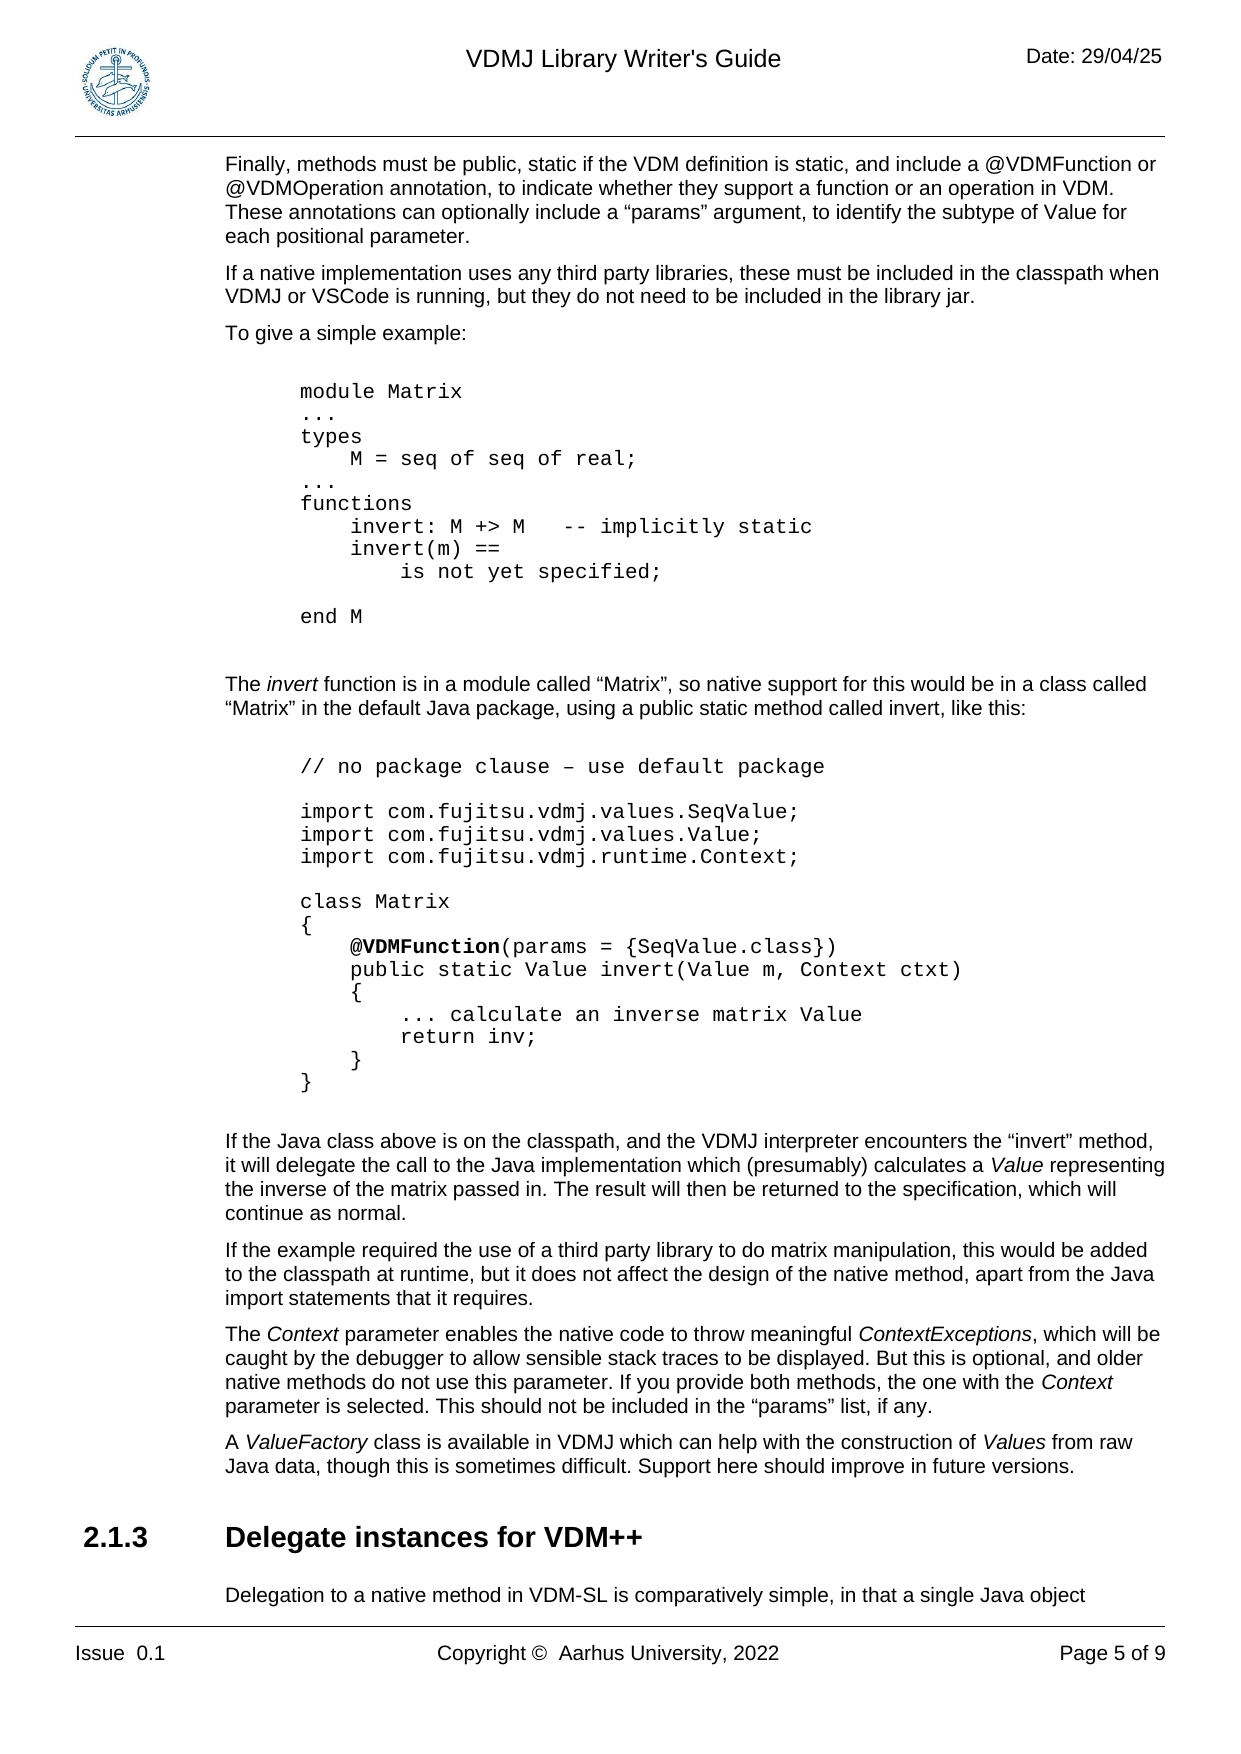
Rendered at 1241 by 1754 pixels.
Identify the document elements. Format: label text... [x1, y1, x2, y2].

text To give a simple example: [225, 321, 1165, 345]
text import com.fujitsu.vdmj.values.Value; [300, 823, 1165, 846]
text public static Value invert(Value m, Context ctxt) [300, 958, 1165, 981]
text end M [300, 605, 1165, 628]
text module Matrix [300, 380, 1165, 403]
text The invert function is in a module called “Matrix”, so native support for this would be in a class called “Matrix” in the default Java package, using a public static method called invert, like this: [225, 673, 1165, 721]
text invert(m) == [300, 538, 1165, 560]
text @VDMFunction(params = {SeqValue.class}) [300, 936, 1165, 958]
text M = seq of seq of real; [300, 448, 1165, 470]
text Finally, methods must be public, static if the VDM definition is static, and include a @VDMFunction or @VDMOperation annotation, to indicate whether they support a function or an operation in VDM. These annotations can optionally include a “params” argument, to identify the subtype of Value for each positional parameter. [225, 152, 1165, 248]
text } [300, 1071, 1165, 1093]
text If the Java class above is on the classpath, and the VDMJ interpreter encounters the “invert” method, it will delegate the call to the Java implementation which (presumably) calculates a Value representing the inverse of the matrix passed in. The result will then be returned to the specification, which will continue as normal. [225, 1129, 1165, 1225]
text invert: M +> M -- implicitly static [300, 515, 1165, 538]
text is not yet specified; [300, 560, 1165, 583]
text return inv; [300, 1026, 1165, 1048]
text functions [300, 493, 1165, 515]
text If a native implementation uses any third party libraries, these must be included in the classpath when VDMJ or VSCode is running, but they do not need to be included in the library jar. [225, 261, 1165, 309]
text Delegation to a native method in VDM-SL is comparatively simple, in that a single Java object [225, 1583, 1165, 1607]
text ... calculate an inverse matrix Value [300, 1003, 1165, 1026]
text ... [300, 470, 1165, 493]
text import com.fujitsu.vdmj.runtime.Context; [300, 846, 1165, 868]
picture [78, 44, 153, 120]
text class Matrix [300, 891, 1165, 913]
text { [300, 913, 1165, 936]
text { [300, 981, 1165, 1003]
text A ValueFactory class is available in VDMJ which can help with the construction of Values from raw Java data, though this is sometimes difficult. Support here should improve in future versions. [225, 1431, 1165, 1478]
text types [300, 425, 1165, 448]
text import com.fujitsu.vdmj.values.SeqValue; [300, 801, 1165, 823]
text If the example required the use of a third party library to do matrix manipulation, this would be added to the classpath at runtime, but it does not affect the design of the native method, apart from the Java import statements that it requires. [225, 1238, 1165, 1310]
text // no package clause – use default package [300, 756, 1165, 778]
subtitle Delegate instances for VDM++ [75, 1521, 1165, 1553]
text The Context parameter enables the native code to throw meaningful ContextExceptions, which will be caught by the debugger to allow sensible stack traces to be displayed. But this is optional, and older native methods do not use this parameter. If you provide both methods, the one with the Context parameter is selected. This should not be included in the “params” list, if any. [225, 1322, 1165, 1418]
text } [300, 1048, 1165, 1071]
text ... [300, 403, 1165, 425]
